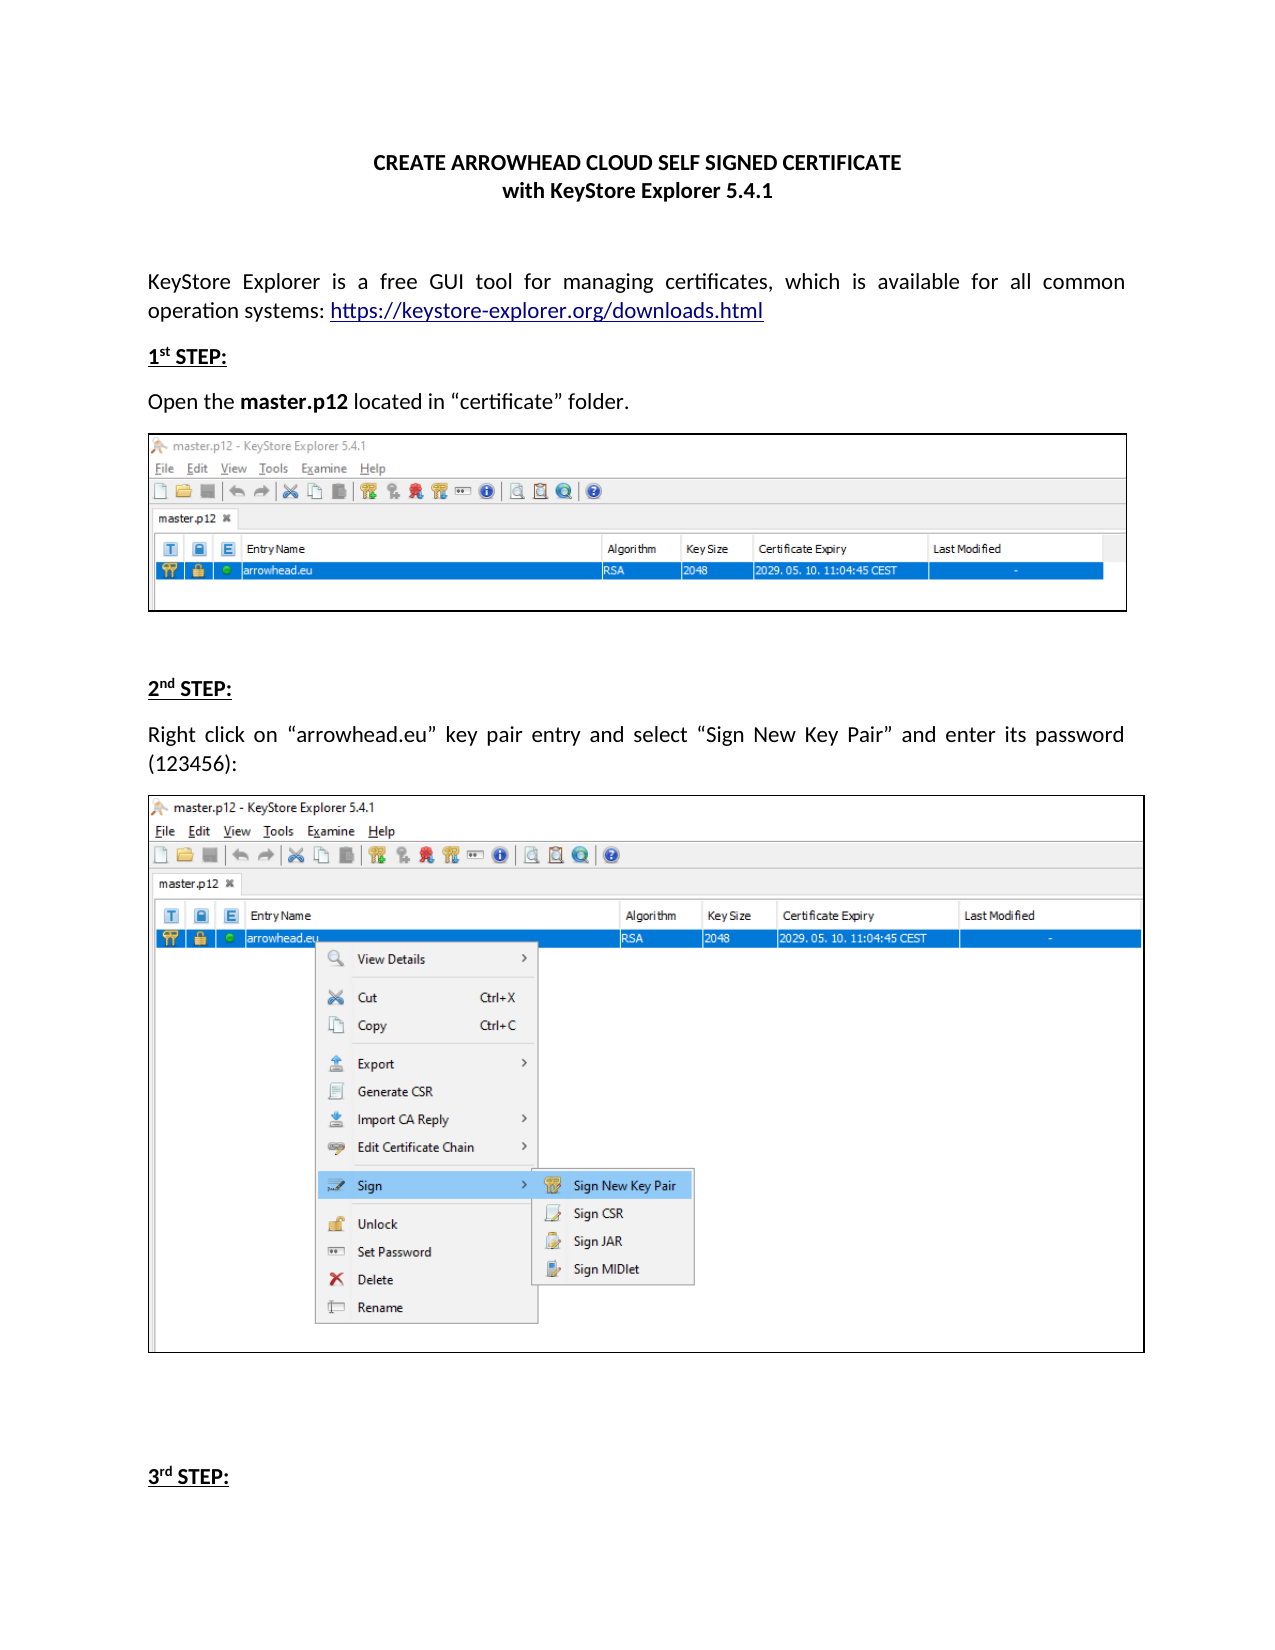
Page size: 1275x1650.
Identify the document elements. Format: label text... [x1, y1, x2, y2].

text Right click on “arrowhead.eu” key pair entry and select “Sign New Key Pair” and enter its password (123456): [148, 720, 1127, 777]
text 3rd STEP: [148, 1462, 1127, 1490]
text 2nd STEP: [148, 674, 1127, 703]
text 1st STEP: [148, 342, 1127, 370]
text Open the master.p12 located in “certificate” folder. [148, 387, 1127, 415]
text KeyStore Explorer is a free GUI tool for managing certificates, which is available for all common operation systems: https://keystore-explorer.org/downloads.html [148, 267, 1127, 324]
text CREATE ARROWHEAD CLOUD SELF SIGNED CERTIFICATE with KeyStore Explorer 5.4.1 [148, 148, 1127, 204]
